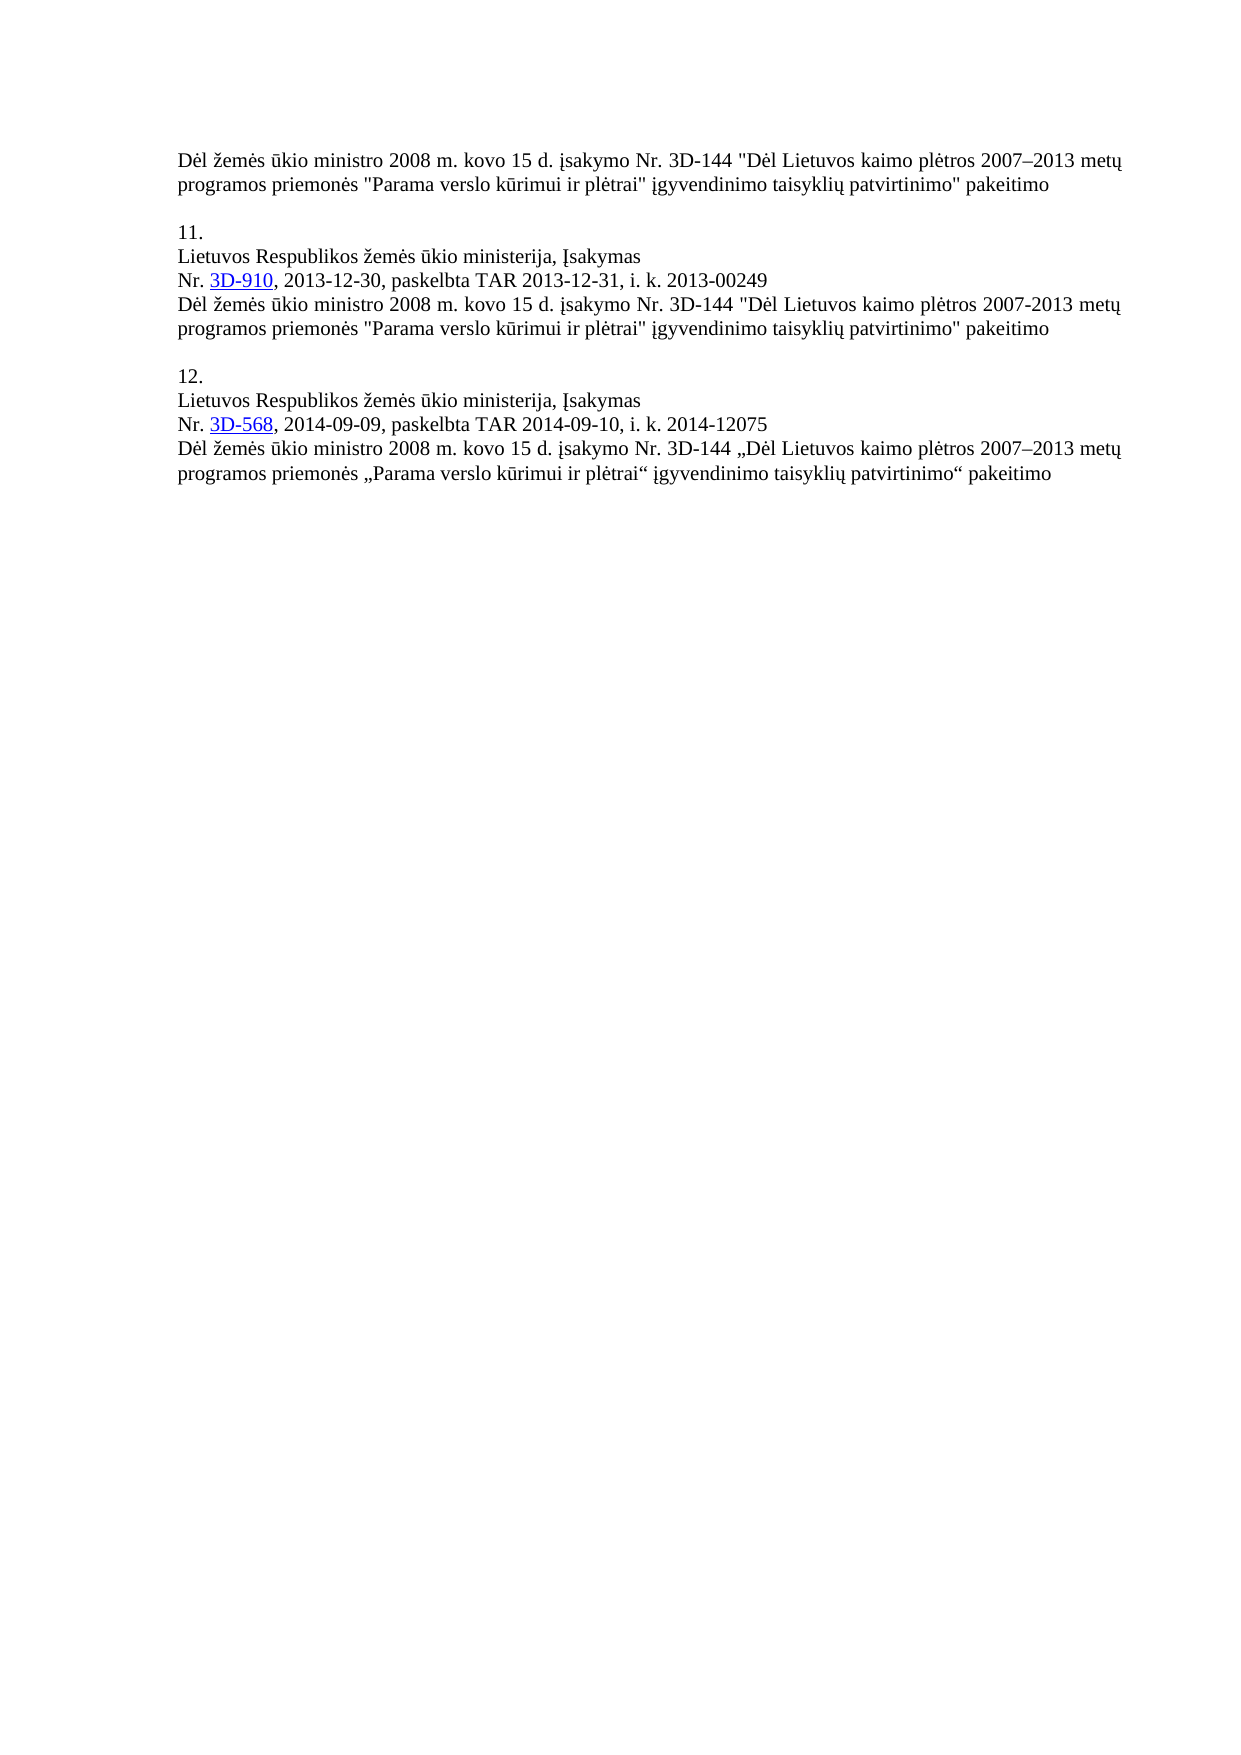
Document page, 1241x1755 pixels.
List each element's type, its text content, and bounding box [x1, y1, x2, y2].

text Nr. 3D-568, 2014-09-09, paskelbta TAR 2014-09-10, i. k. 2014-12075 [177, 412, 1122, 436]
text 11. [177, 220, 1122, 244]
text Dėl žemės ūkio ministro 2008 m. kovo 15 d. įsakymo Nr. 3D-144 "Dėl Lietuvos kaimo plėtros 2007-2013 metų programos priemonės "Parama verslo kūrimui ir plėtrai" įgyvendinimo taisyklių patvirtinimo" pakeitimo [177, 292, 1122, 340]
text Lietuvos Respublikos žemės ūkio ministerija, Įsakymas [177, 244, 1122, 268]
text Nr. 3D-910, 2013-12-30, paskelbta TAR 2013-12-31, i. k. 2013-00249 [177, 268, 1122, 292]
text Dėl žemės ūkio ministro 2008 m. kovo 15 d. įsakymo Nr. 3D-144 "Dėl Lietuvos kaimo plėtros 2007–2013 metų programos priemonės "Parama verslo kūrimui ir plėtrai" įgyvendinimo taisyklių patvirtinimo" pakeitimo [177, 148, 1122, 196]
text Dėl žemės ūkio ministro 2008 m. kovo 15 d. įsakymo Nr. 3D-144 „Dėl Lietuvos kaimo plėtros 2007–2013 metų programos priemonės „Parama verslo kūrimui ir plėtrai“ įgyvendinimo taisyklių patvirtinimo“ pakeitimo [177, 436, 1122, 484]
text 12. [177, 364, 1122, 388]
text Lietuvos Respublikos žemės ūkio ministerija, Įsakymas [177, 388, 1122, 412]
